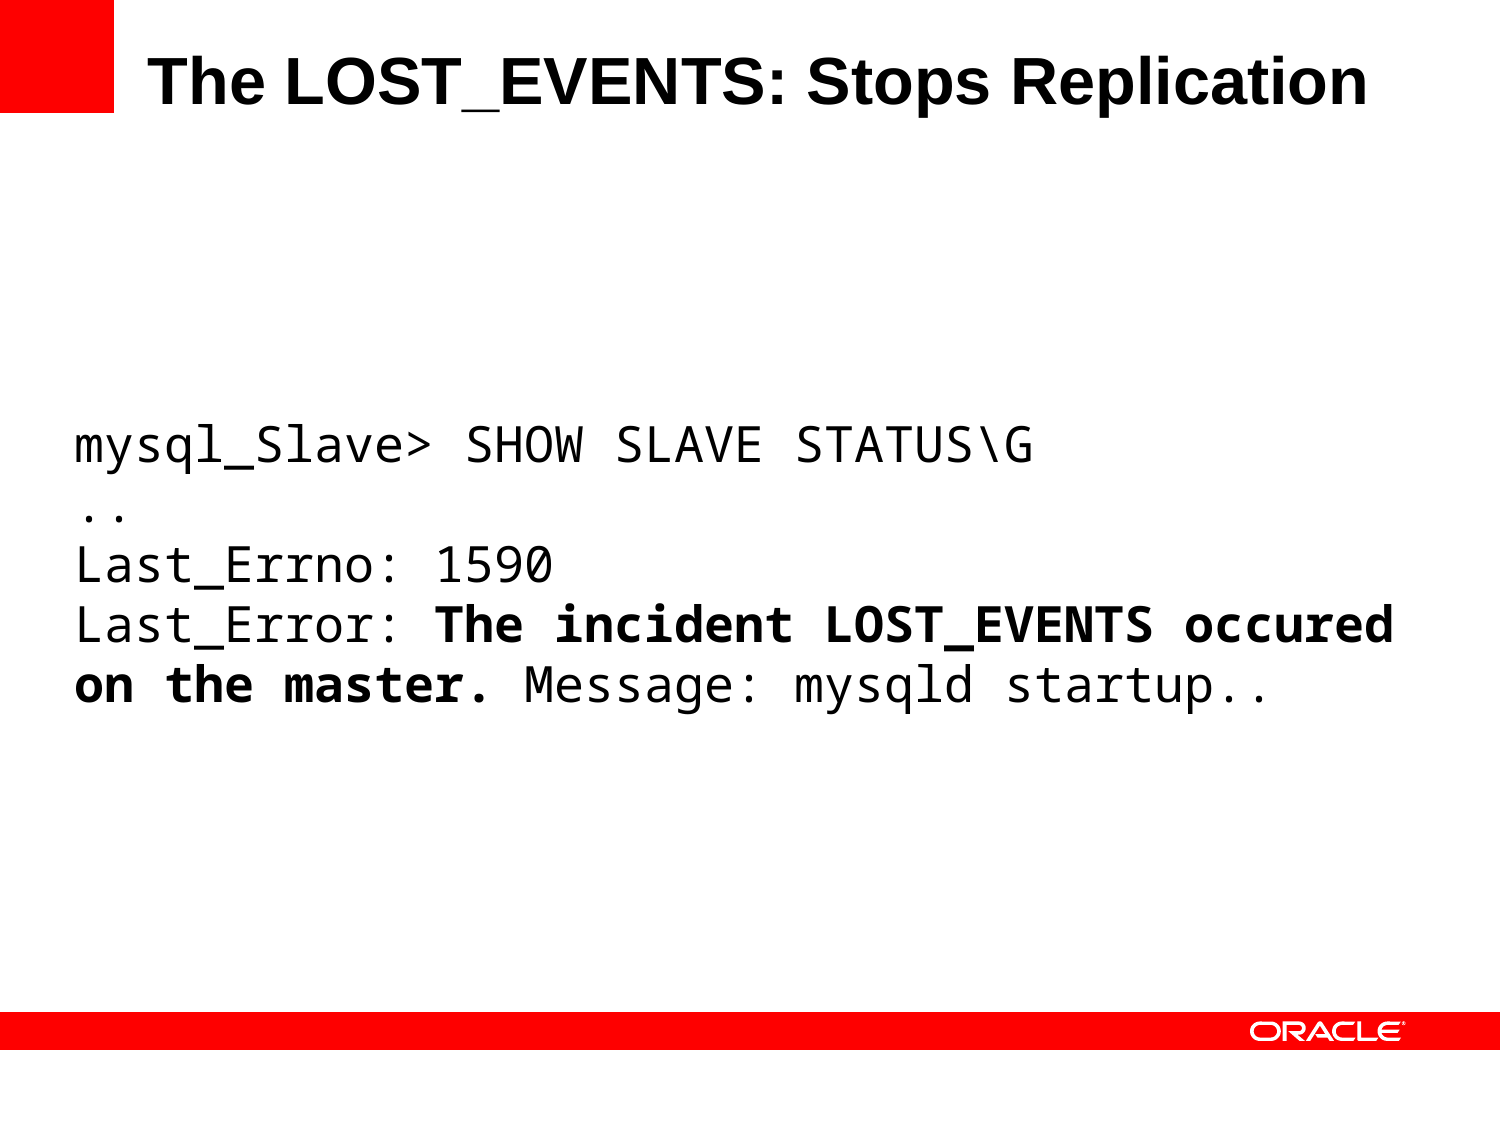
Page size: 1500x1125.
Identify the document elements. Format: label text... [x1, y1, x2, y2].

picture [0, 0, 114, 113]
text_box mysql_Slave> SHOW SLAVE STATUS\G .. Last_Errno: 1590 Last_Error: The incident LOST_EVENTS occured on the master. Message: mysqld startup .. [59, 405, 1440, 720]
picture [0, 1012, 1500, 1050]
title The LOST_EVENTS: Stops Replication [147, 8, 1392, 119]
